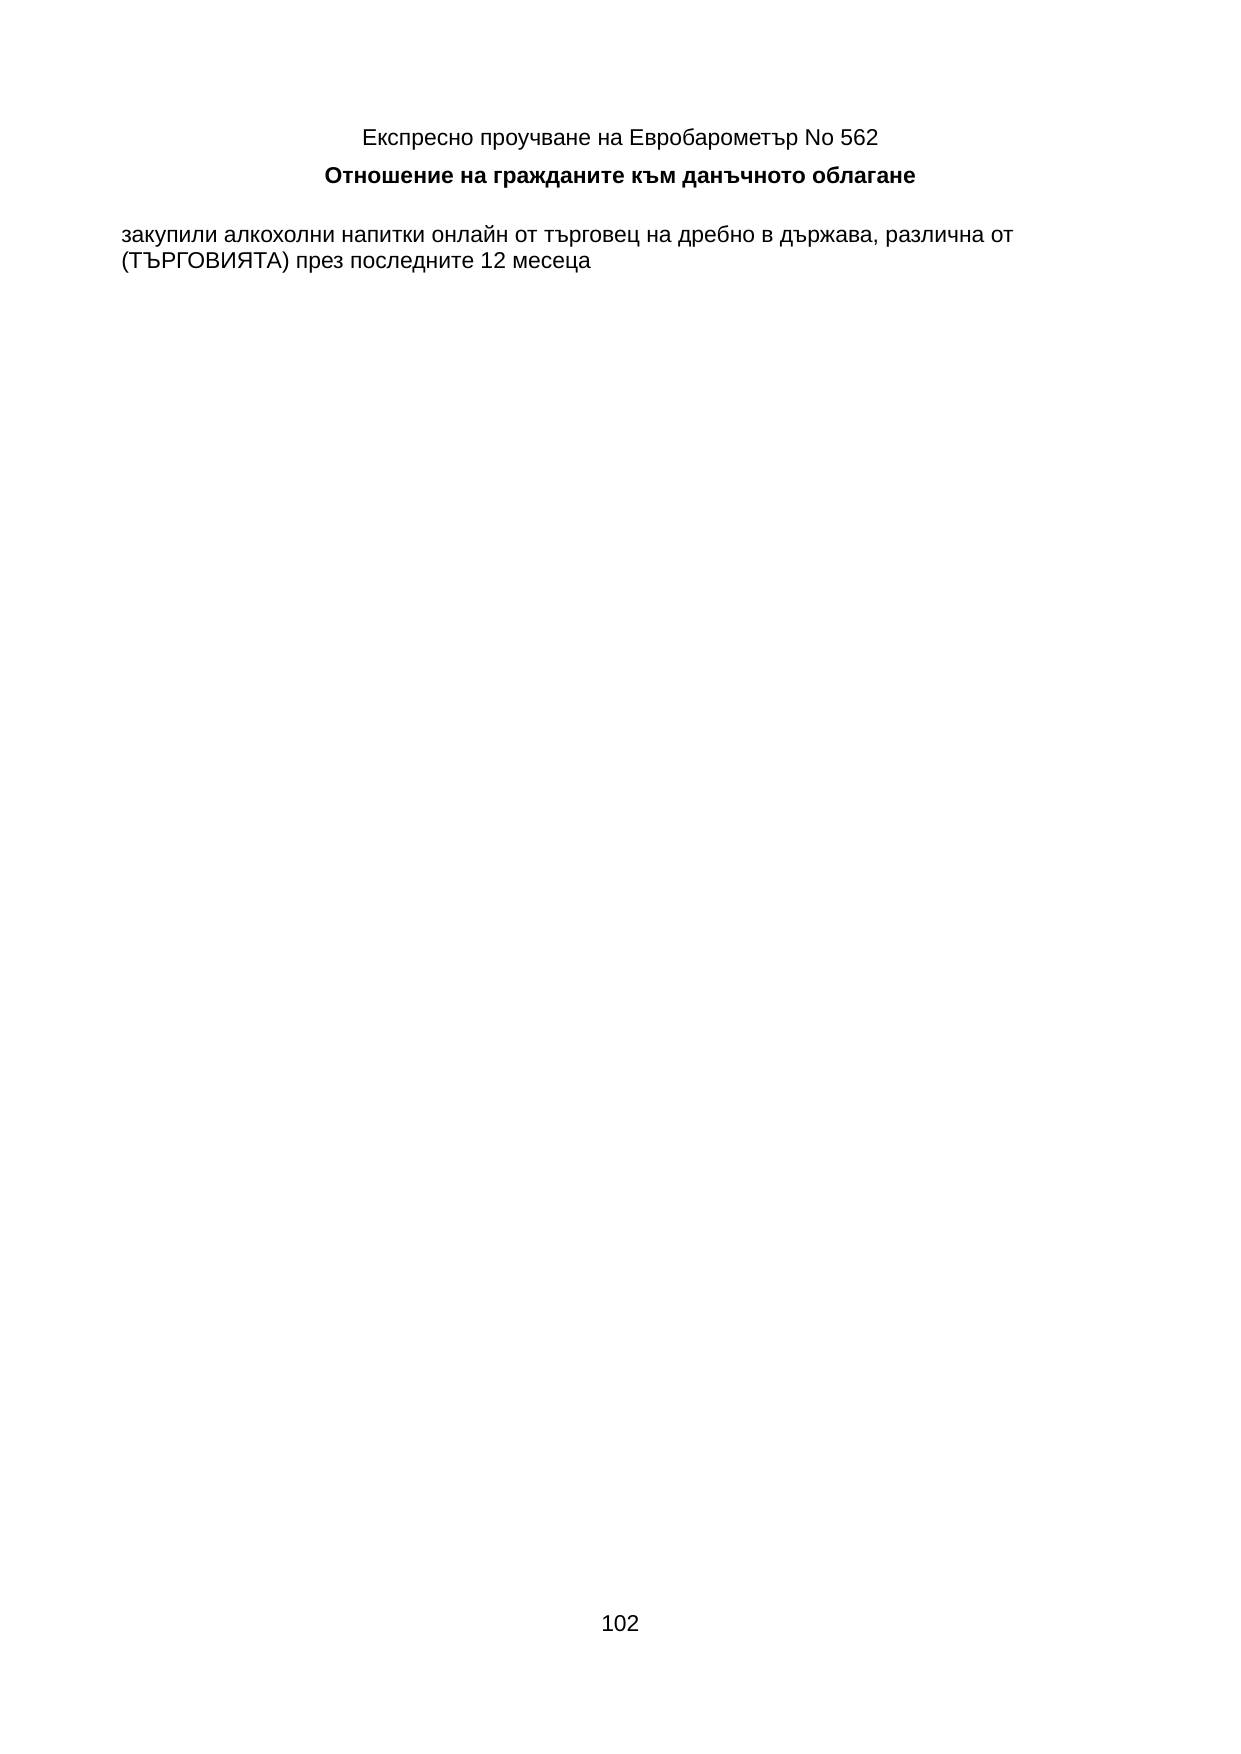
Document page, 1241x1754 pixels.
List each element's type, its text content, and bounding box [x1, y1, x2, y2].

table_cell закупили алкохолни напитки онлайн от търговец на дребно в държава, различна от (ТЪРГОВИЯТА) през последните 12 месеца [118, 218, 1116, 277]
